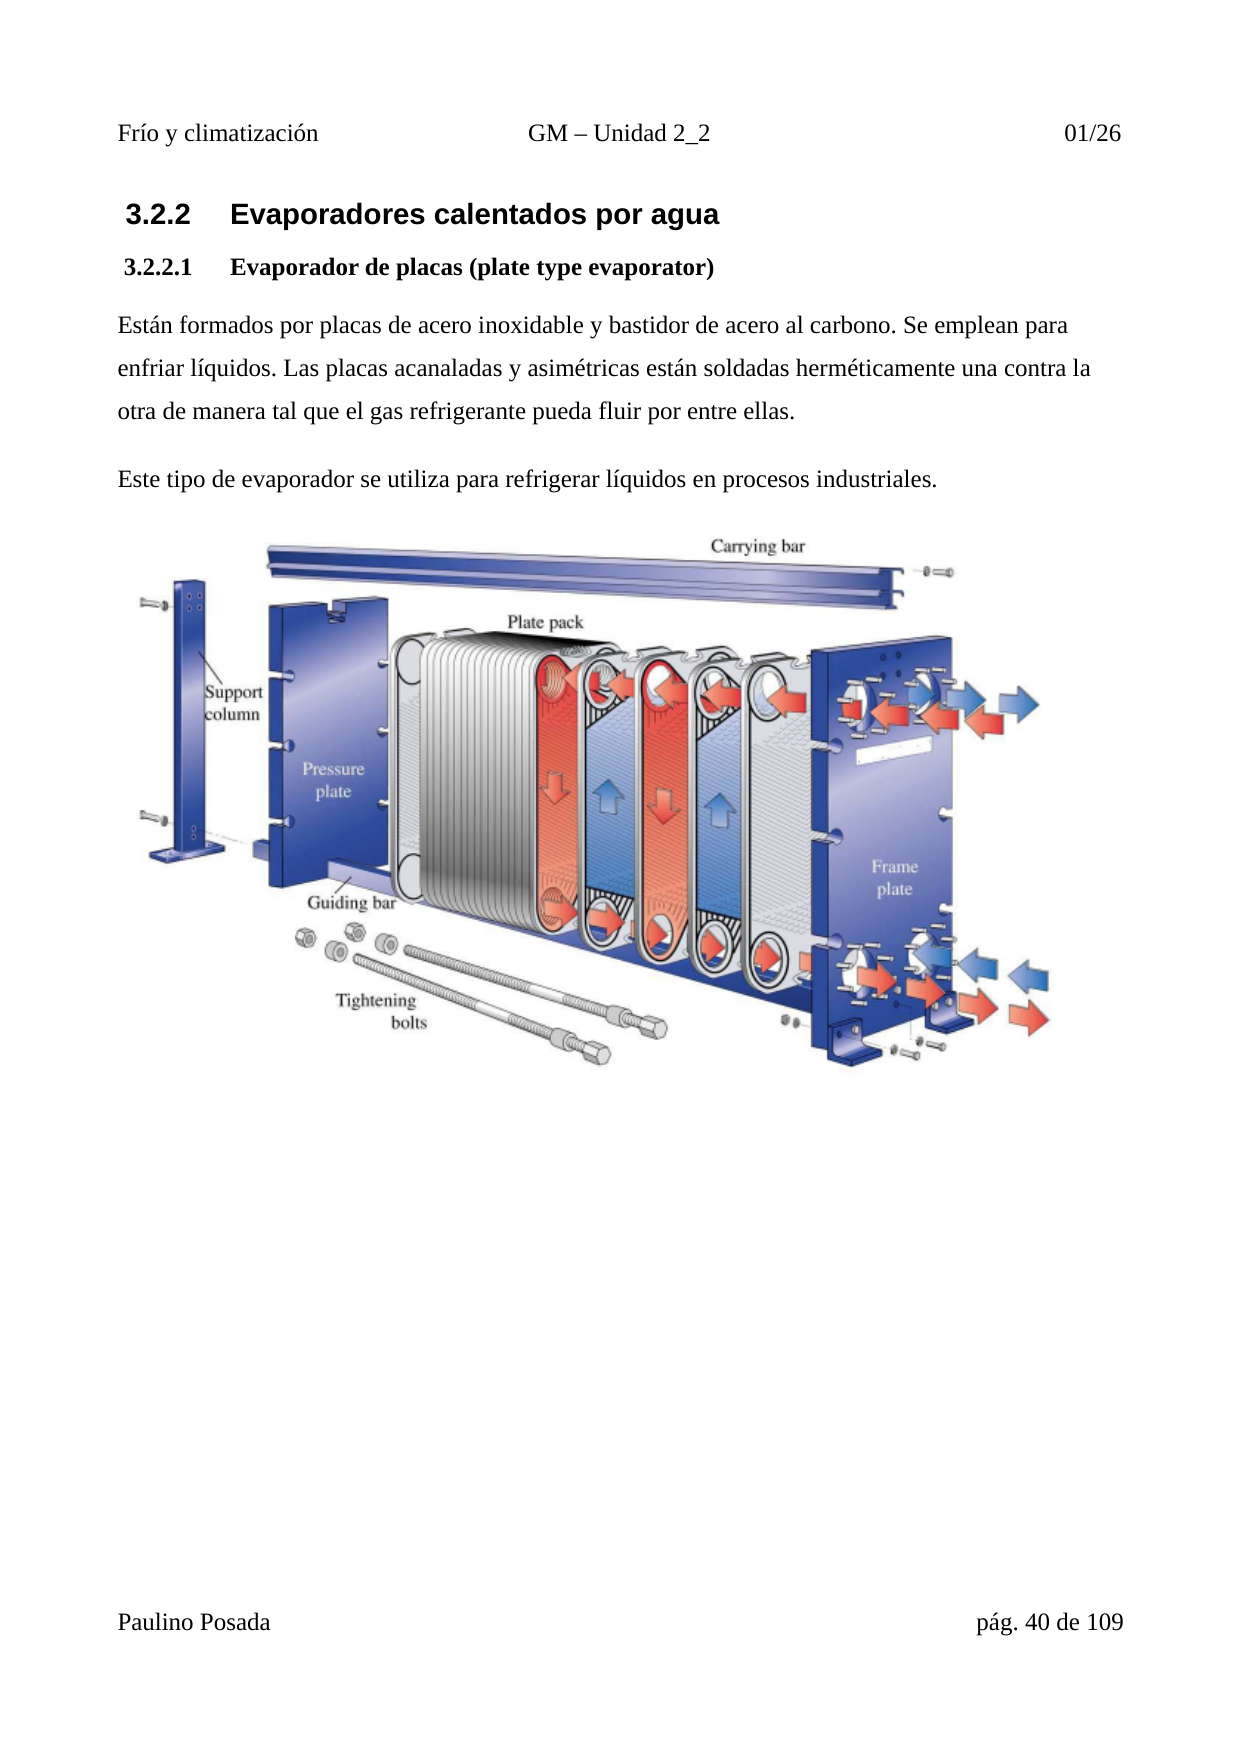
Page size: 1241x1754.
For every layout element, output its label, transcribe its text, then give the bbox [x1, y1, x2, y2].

text Están formados por placas de acero inoxidable y bastidor de acero al carbono. Se emplean para enfriar líquidos. Las placas acanaladas y asimétricas están soldadas herméticamente una contra la otra de manera tal que el gas refrigerante pueda fluir por entre ellas. [117, 310, 1123, 425]
subtitle Evaporadores calentados por agua [117, 197, 1123, 231]
subtitle Evaporador de placas (plate type evaporator) [117, 252, 1123, 281]
picture [118, 519, 1123, 1105]
text Este tipo de evaporador se utiliza para refrigerar líquidos en procesos industriales. [117, 464, 1123, 493]
